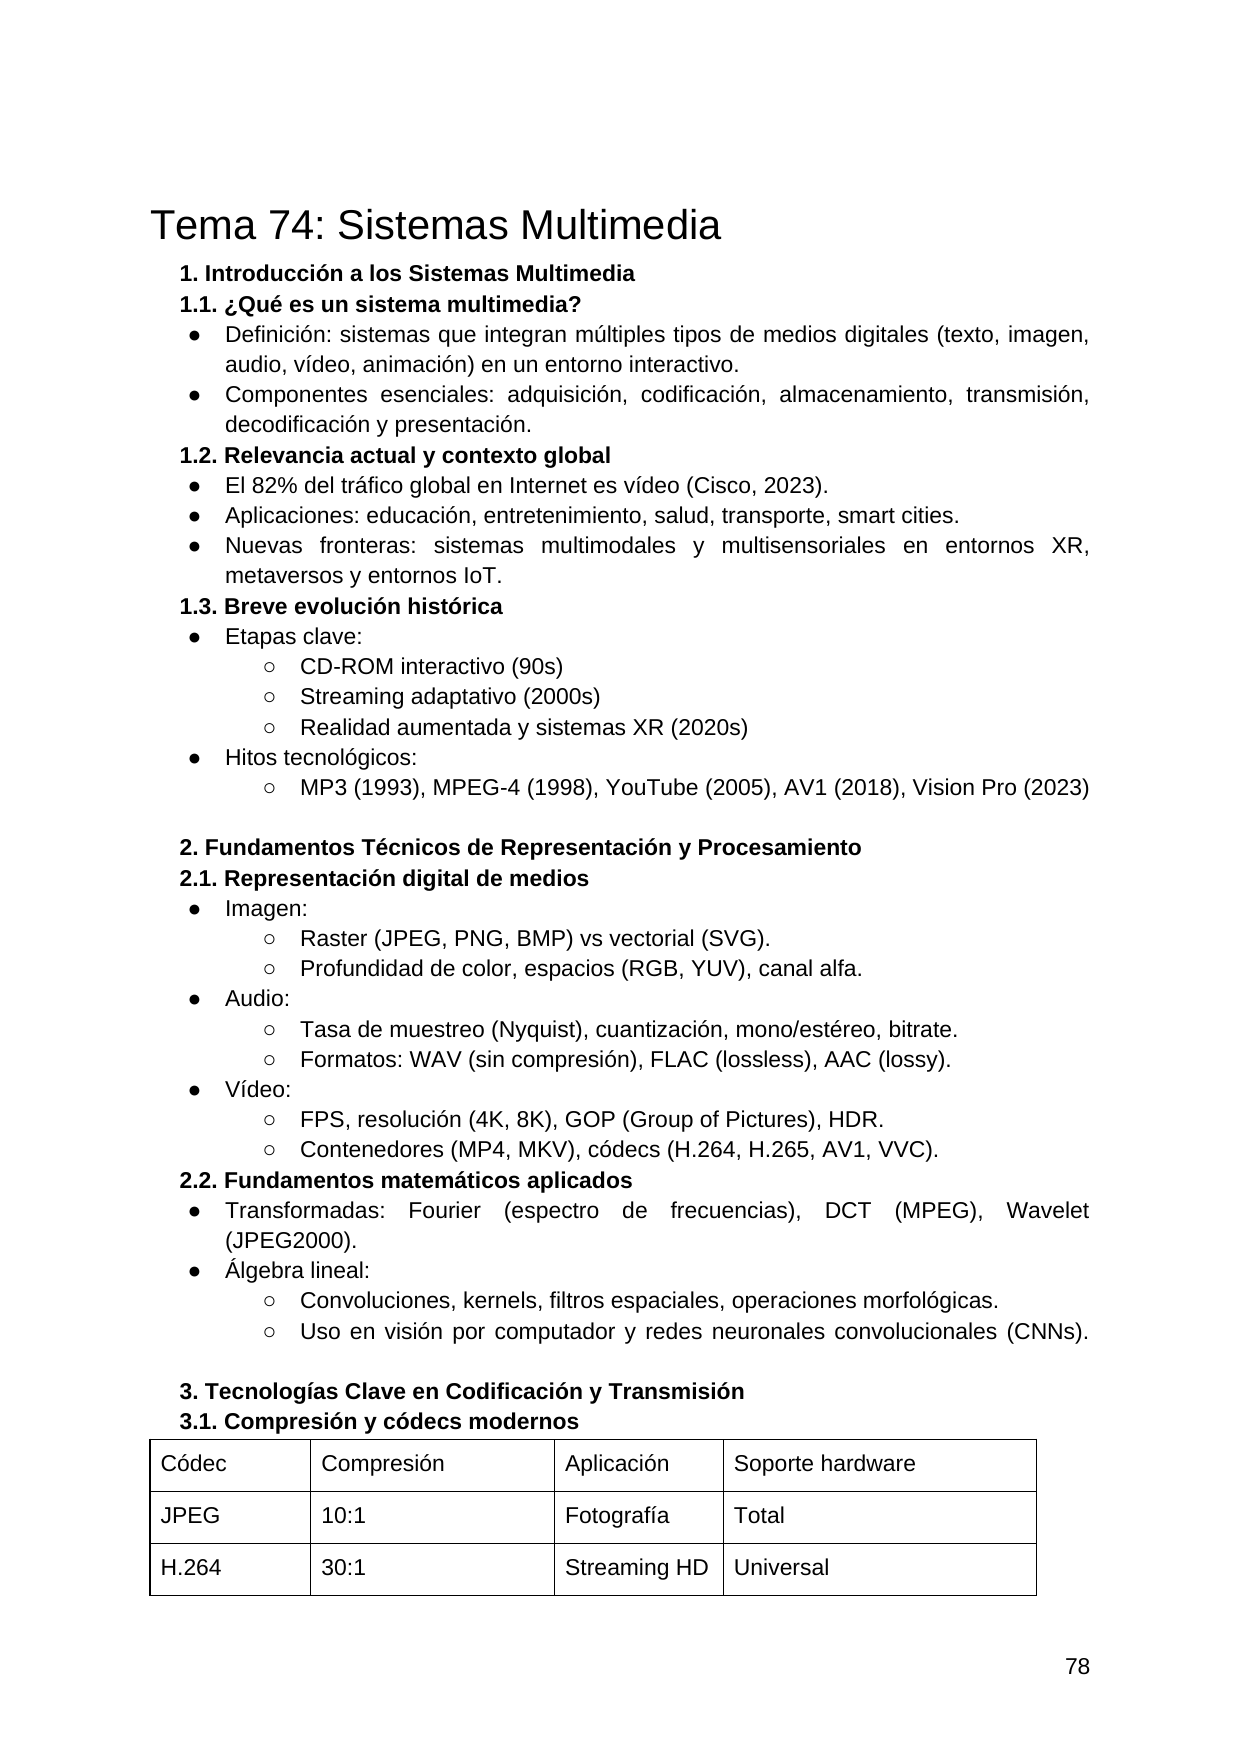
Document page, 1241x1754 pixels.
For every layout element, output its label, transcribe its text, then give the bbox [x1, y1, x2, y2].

list FPS, resolución (4K, 8K), GOP (Group of Pictures), HDR. [262, 1106, 1090, 1133]
list Aplicaciones: educación, entretenimiento, salud, transporte, smart cities. [187, 502, 1090, 528]
text 1. Introducción a los Sistemas Multimedia [179, 260, 1090, 287]
table_cell 30:1 [311, 1544, 554, 1595]
list Audio: [187, 985, 1090, 1012]
text 2. Fundamentos Técnicos de Representación y Procesamiento [179, 834, 1090, 861]
list Definición: sistemas que integran múltiples tipos de medios digitales (texto, imagen, audio, vídeo, animación) en un entorno interactivo. [187, 321, 1090, 377]
text 1.3. Breve evolución histórica [179, 593, 1090, 619]
list Uso en visión por computador y redes neuronales convolucionales (CNNs). [262, 1318, 1090, 1374]
text 2.2. Fundamentos matemáticos aplicados [179, 1167, 1090, 1193]
list Realidad aumentada y sistemas XR (2020s) [262, 713, 1090, 740]
list Nuevas fronteras: sistemas multimodales y multisensoriales en entornos XR, metaversos y entornos IoT. [187, 532, 1090, 589]
list Streaming adaptativo (2000s) [262, 683, 1090, 710]
table_cell Fotografía [555, 1492, 723, 1543]
table_header Códec [151, 1440, 310, 1491]
table_cell Streaming HD [555, 1544, 723, 1595]
list MP3 (1993), MPEG-4 (1998), YouTube (2005), AV1 (2018), Vision Pro (2023) [262, 774, 1090, 831]
list Vídeo: [187, 1076, 1090, 1102]
list Transformadas: Fourier (espectro de frecuencias), DCT (MPEG), Wavelet (JPEG2000). [187, 1197, 1090, 1253]
table_header Soporte hardware [724, 1440, 1036, 1491]
list Componentes esenciales: adquisición, codificación, almacenamiento, transmisión, decodificación y presentación. [187, 381, 1090, 438]
table_cell H.264 [151, 1544, 310, 1595]
table_cell 10:1 [311, 1492, 554, 1543]
text 2.1. Representación digital de medios [179, 864, 1090, 891]
text 1.2. Relevancia actual y contexto global [179, 442, 1090, 468]
list Formatos: WAV (sin compresión), FLAC (lossless), AAC (lossy). [262, 1046, 1090, 1072]
text 3. Tecnologías Clave en Codificación y Transmisión [179, 1378, 1090, 1404]
table_cell JPEG [151, 1492, 310, 1543]
list El 82% del tráfico global en Internet es vídeo (Cisco, 2023). [187, 472, 1090, 498]
table_header Compresión [311, 1440, 554, 1491]
subtitle Tema 74: Sistemas Multimedia [150, 200, 1090, 248]
list Raster (JPEG, PNG, BMP) vs vectorial (SVG). [262, 925, 1090, 951]
list Imagen: [187, 895, 1090, 921]
list Álgebra lineal: [187, 1257, 1090, 1284]
table_cell Total [724, 1492, 1036, 1543]
list Contenedores (MP4, MKV), códecs (H.264, H.265, AV1, VVC). [262, 1136, 1090, 1163]
list Etapas clave: [187, 623, 1090, 649]
text 3.1. Compresión y códecs modernos [179, 1408, 1090, 1435]
list Tasa de muestreo (Nyquist), cuantización, mono/estéreo, bitrate. [262, 1016, 1090, 1042]
list Profundidad de color, espacios (RGB, YUV), canal alfa. [262, 955, 1090, 982]
list Hitos tecnológicos: [187, 744, 1090, 770]
table_header Aplicación [555, 1440, 723, 1491]
list Convoluciones, kernels, filtros espaciales, operaciones morfológicas. [262, 1287, 1090, 1314]
list CD-ROM interactivo (90s) [262, 653, 1090, 679]
table_cell Universal [724, 1544, 1036, 1595]
text 1.1. ¿Qué es un sistema multimedia? [179, 291, 1090, 317]
